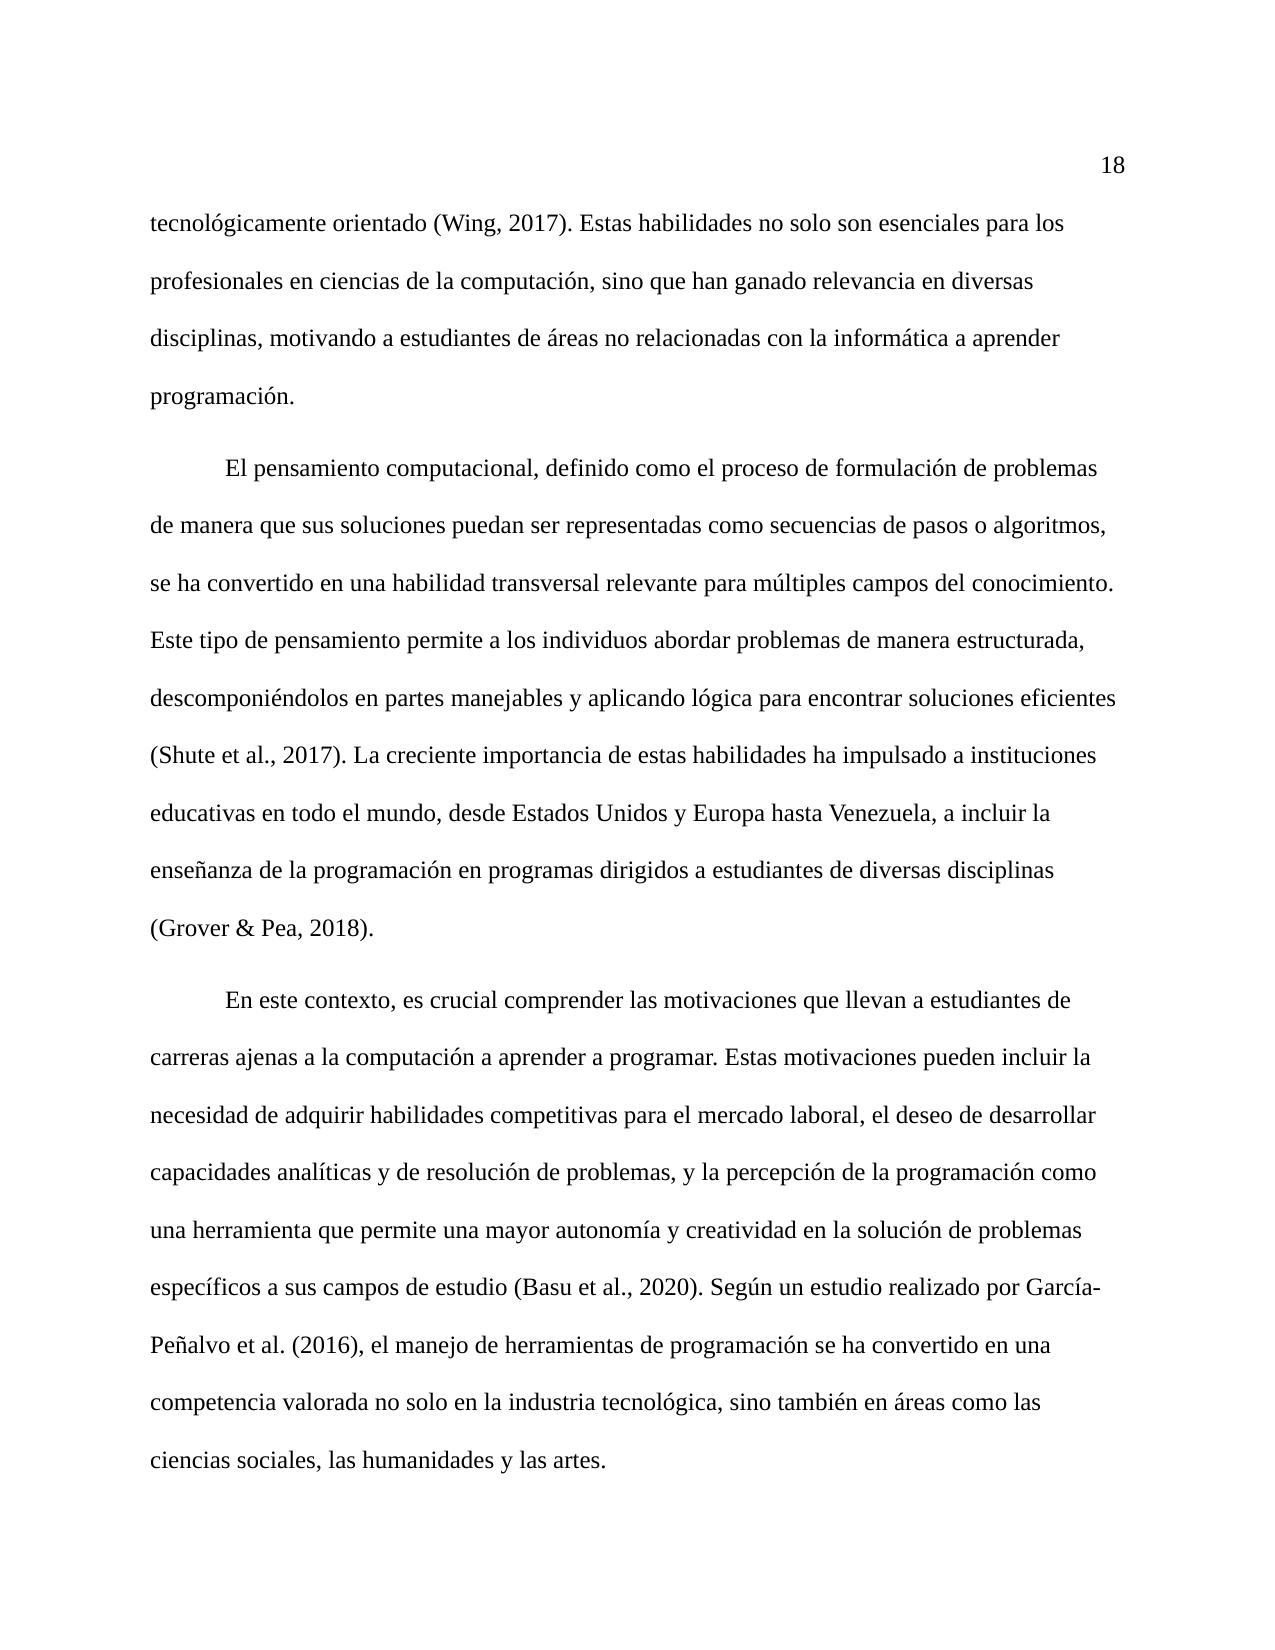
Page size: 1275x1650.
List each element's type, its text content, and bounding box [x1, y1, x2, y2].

text En este contexto, es crucial comprender las motivaciones que llevan a estudiantes de carreras ajenas a la computación a aprender a programar. Estas motivaciones pueden incluir la necesidad de adquirir habilidades competitivas para el mercado laboral, el deseo de desarrollar capacidades analíticas y de resolución de problemas, y la percepción de la programación como una herramienta que permite una mayor autonomía y creatividad en la solución de problemas específicos a sus campos de estudio (Basu et al., 2020). Según un estudio realizado por García-Peñalvo et al. (2016), el manejo de herramientas de programación se ha convertido en una competencia valorada no solo en la industria tecnológica, sino también en áreas como las ciencias sociales, las humanidades y las artes. [150, 985, 1125, 1474]
text El pensamiento computacional, definido como el proceso de formulación de problemas de manera que sus soluciones puedan ser representadas como secuencias de pasos o algoritmos, se ha convertido en una habilidad transversal relevante para múltiples campos del conocimiento. Este tipo de pensamiento permite a los individuos abordar problemas de manera estructurada, descomponiéndolos en partes manejables y aplicando lógica para encontrar soluciones eficientes (Shute et al., 2017). La creciente importancia de estas habilidades ha impulsado a instituciones educativas en todo el mundo, desde Estados Unidos y Europa hasta Venezuela, a incluir la enseñanza de la programación en programas dirigidos a estudiantes de diversas disciplinas (Grover & Pea, 2018). [150, 453, 1125, 942]
text tecnológicamente orientado (Wing, 2017). Estas habilidades no solo son esenciales para los profesionales en ciencias de la computación, sino que han ganado relevancia en diversas disciplinas, motivando a estudiantes de áreas no relacionadas con la informática a aprender programación. [150, 208, 1125, 409]
